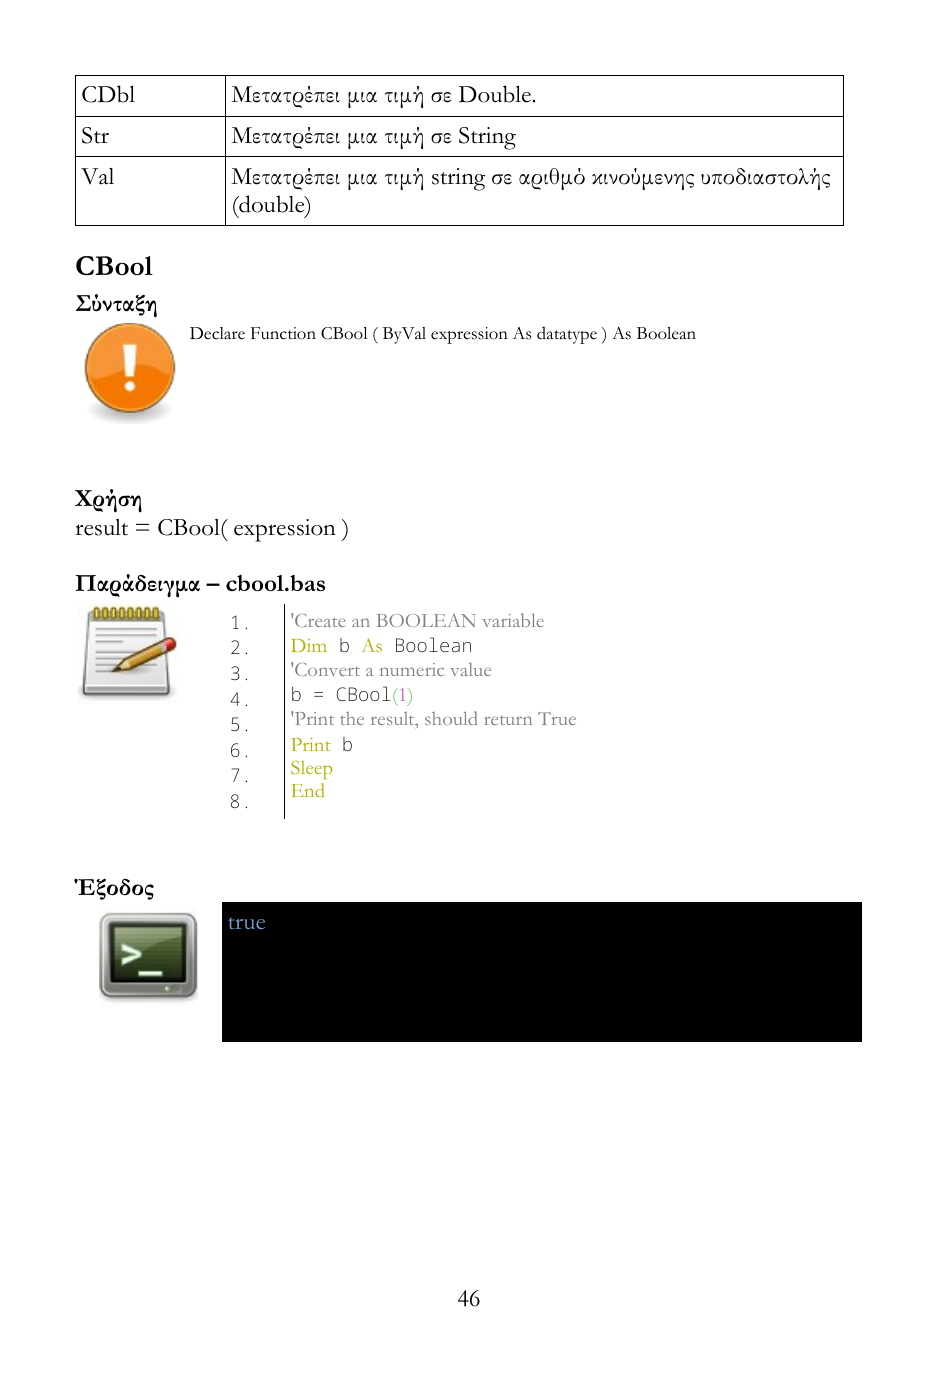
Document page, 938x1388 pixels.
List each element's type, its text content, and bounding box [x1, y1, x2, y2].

text Παράδειγμα – cbool.bas [75, 570, 862, 598]
table_header Declare Function CBool ( ByVal expression As datatype ) As Boolean [184, 318, 863, 457]
table_header [180, 598, 863, 846]
text Έξοδος [75, 874, 862, 902]
table_header [75, 902, 222, 1042]
table_cell Str [76, 117, 225, 156]
table_cell Μετατρέπει μια τιμή σε String [226, 117, 843, 156]
table_header [186, 604, 284, 819]
picture [77, 603, 178, 704]
text Χρήση [75, 485, 862, 513]
table_header true [222, 902, 862, 1042]
text Σύνταξη [75, 289, 862, 318]
table_header [75, 318, 183, 457]
table_cell Μετατρέπει μια τιμή σε Double. [226, 76, 843, 116]
table_cell Val [76, 157, 225, 225]
subtitle CBool [75, 250, 862, 283]
text result = CBool( expression ) [75, 513, 862, 542]
table_header [75, 598, 180, 846]
picture [98, 908, 199, 1008]
table_header 'Create an BOOLEAN variable Dim b As Boolean 'Convert a numeric value b = CBool(1) 'Print the result, should return True Print b Sleep End [285, 604, 857, 819]
table_cell Μετατρέπει μια τιμή string σε αριθμό κινούμενης υποδιαστολής (double) [226, 157, 843, 225]
picture [79, 323, 180, 424]
table_cell CDbl [76, 76, 225, 116]
